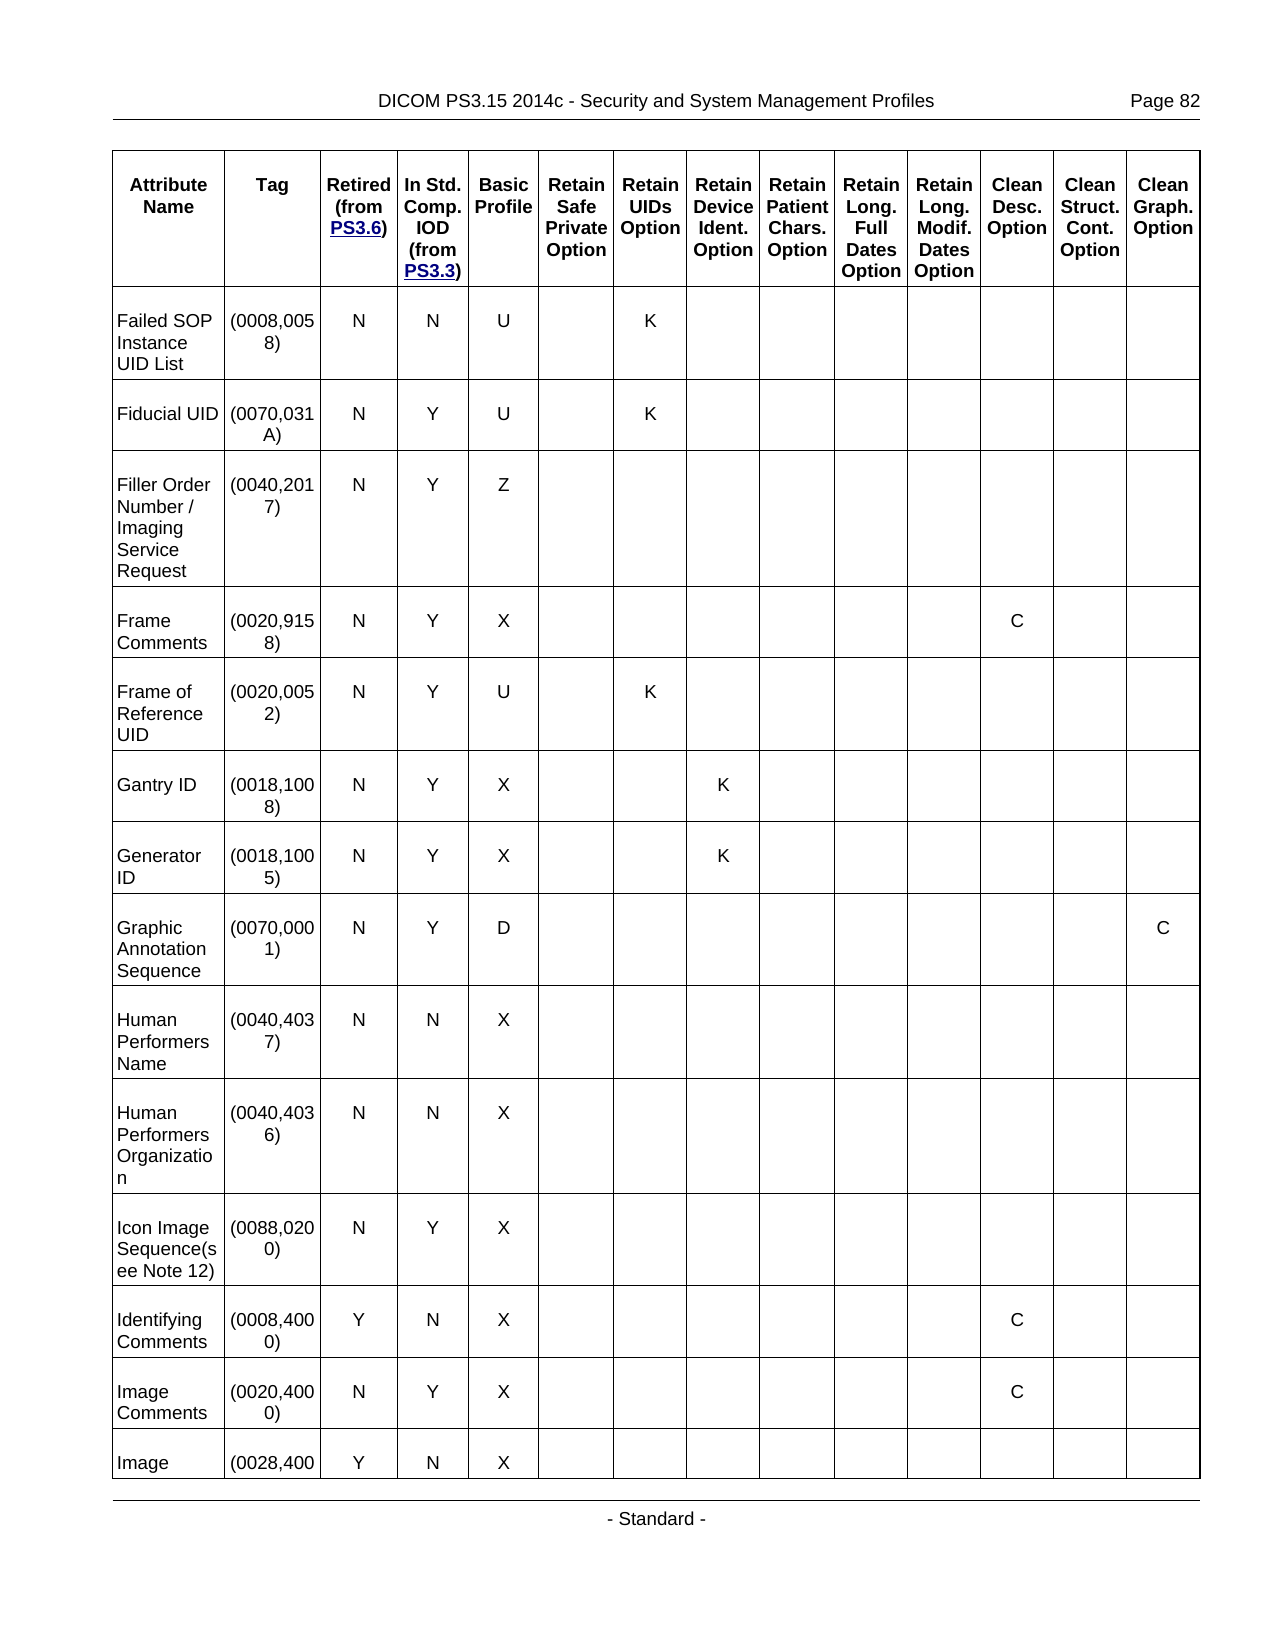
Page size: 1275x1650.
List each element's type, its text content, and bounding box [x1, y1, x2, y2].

table_cell [1054, 451, 1126, 586]
table_cell [614, 1194, 686, 1285]
table_cell K [614, 380, 686, 450]
table_cell [981, 451, 1053, 586]
table_cell [687, 1429, 759, 1477]
table_cell [687, 287, 759, 379]
table_cell (0020,9158) [225, 587, 320, 657]
table_cell Y [398, 380, 468, 450]
table_cell (0070,031A) [225, 380, 320, 450]
table_cell [539, 894, 613, 985]
table_cell [908, 894, 980, 985]
table_cell C [981, 1286, 1053, 1357]
table_cell [908, 1358, 980, 1428]
table_cell Frame of Reference UID [113, 658, 224, 750]
table_cell N [321, 1079, 397, 1192]
table_cell [760, 380, 834, 450]
table_cell Human Performers Name [113, 986, 224, 1078]
table_cell (0008,4000) [225, 1286, 320, 1357]
table_cell [539, 822, 613, 892]
table_cell [760, 822, 834, 892]
table_cell Graphic Annotation Sequence [113, 894, 224, 985]
table_cell N [321, 894, 397, 985]
table_cell [835, 1429, 907, 1477]
table_cell [908, 380, 980, 450]
table_cell K [687, 822, 759, 892]
table_cell [835, 894, 907, 985]
table_cell U [469, 287, 538, 379]
table_header Attribute Name [113, 151, 224, 286]
table_header Retain Device Ident. Option [687, 151, 759, 286]
table_cell [539, 1286, 613, 1357]
table_cell [1127, 587, 1199, 657]
table_cell [539, 986, 613, 1078]
table_cell [539, 380, 613, 450]
table_cell [908, 1429, 980, 1477]
table_header Clean Desc. Option [981, 151, 1053, 286]
table_cell [908, 822, 980, 892]
table_cell X [469, 822, 538, 892]
table_cell (0018,1008) [225, 751, 320, 821]
table_cell [835, 1358, 907, 1428]
table_cell [614, 1358, 686, 1428]
table_cell [981, 1194, 1053, 1285]
table_cell [835, 1286, 907, 1357]
table_cell (0040,2017) [225, 451, 320, 586]
table_cell [1127, 822, 1199, 892]
table_cell [1127, 751, 1199, 821]
table_cell [1054, 1286, 1126, 1357]
table_cell N [398, 287, 468, 379]
table_cell [614, 1429, 686, 1477]
table_cell [1127, 1286, 1199, 1357]
table_cell [1054, 1429, 1126, 1477]
table_cell [687, 380, 759, 450]
table_cell U [469, 658, 538, 750]
table_cell (0018,1005) [225, 822, 320, 892]
table_cell [539, 751, 613, 821]
table_cell (0040,4036) [225, 1079, 320, 1192]
table_cell N [398, 1079, 468, 1192]
table_header Basic Profile [469, 151, 538, 286]
table_cell X [469, 1194, 538, 1285]
table_cell [1054, 1358, 1126, 1428]
table_cell [539, 287, 613, 379]
table_cell [908, 451, 980, 586]
table_cell [835, 1194, 907, 1285]
table_cell [614, 1286, 686, 1357]
table_cell N [321, 822, 397, 892]
table_cell [1127, 287, 1199, 379]
table_header Retain Long. Modif. Dates Option [908, 151, 980, 286]
table_cell Icon Image Sequence(see Note 12) [113, 1194, 224, 1285]
table_cell [760, 587, 834, 657]
table_cell (0028,400 [225, 1429, 320, 1477]
table_cell [981, 894, 1053, 985]
table_cell Failed SOP Instance UID List [113, 287, 224, 379]
table_cell C [981, 1358, 1053, 1428]
table_cell Y [398, 658, 468, 750]
table_cell (0020,0052) [225, 658, 320, 750]
table_header Retain Patient Chars. Option [760, 151, 834, 286]
table_cell [981, 822, 1053, 892]
table_cell [1054, 658, 1126, 750]
table_cell X [469, 1429, 538, 1477]
table_cell [614, 822, 686, 892]
table_cell [687, 1358, 759, 1428]
table_cell [908, 1286, 980, 1357]
table_cell [760, 287, 834, 379]
table_cell N [321, 1358, 397, 1428]
table_cell [981, 751, 1053, 821]
table_cell Y [398, 1194, 468, 1285]
table_cell [1054, 1194, 1126, 1285]
table_cell [981, 380, 1053, 450]
table_cell [908, 751, 980, 821]
table_cell [539, 1079, 613, 1192]
table_cell [908, 287, 980, 379]
table_cell [835, 986, 907, 1078]
table_header Clean Struct. Cont. Option [1054, 151, 1126, 286]
table_cell N [321, 380, 397, 450]
table_cell (0020,4000) [225, 1358, 320, 1428]
table_cell [687, 658, 759, 750]
table_cell [614, 587, 686, 657]
table_cell Image Comments [113, 1358, 224, 1428]
table_cell [760, 1429, 834, 1477]
table_cell Y [321, 1429, 397, 1477]
table_cell (0088,0200) [225, 1194, 320, 1285]
table_cell [908, 587, 980, 657]
table_cell Frame Comments [113, 587, 224, 657]
table_cell X [469, 1286, 538, 1357]
table_cell [1054, 587, 1126, 657]
table_cell [760, 658, 834, 750]
table_cell K [687, 751, 759, 821]
table_cell [1054, 1079, 1126, 1192]
table_cell [614, 451, 686, 586]
table_cell D [469, 894, 538, 985]
table_cell [981, 1429, 1053, 1477]
table_cell [1054, 822, 1126, 892]
table_cell [539, 587, 613, 657]
table_cell [687, 1286, 759, 1357]
table_cell [614, 894, 686, 985]
table_cell [1127, 986, 1199, 1078]
table_cell Y [398, 587, 468, 657]
table_cell K [614, 287, 686, 379]
table_cell [1127, 1194, 1199, 1285]
table_cell N [321, 587, 397, 657]
table_cell [1127, 451, 1199, 586]
table_cell [1127, 1079, 1199, 1192]
table_cell [835, 287, 907, 379]
table_cell Y [398, 751, 468, 821]
table_cell [760, 1358, 834, 1428]
table_cell [835, 1079, 907, 1192]
table_header Retired (from PS3.6) [321, 151, 397, 286]
table_cell [760, 1286, 834, 1357]
table_cell [614, 1079, 686, 1192]
table_header Retain UIDs Option [614, 151, 686, 286]
table_cell [1054, 751, 1126, 821]
table_cell [539, 1194, 613, 1285]
table_cell K [614, 658, 686, 750]
table_cell [1054, 287, 1126, 379]
table_cell [908, 1194, 980, 1285]
table_header Clean Graph. Option [1127, 151, 1199, 286]
table_cell Y [398, 1358, 468, 1428]
table_cell X [469, 1079, 538, 1192]
table_cell X [469, 1358, 538, 1428]
table_cell [981, 658, 1053, 750]
table_cell Y [398, 451, 468, 586]
table_header In Std. Comp. IOD (from PS3.3) [398, 151, 468, 286]
table_cell Gantry ID [113, 751, 224, 821]
table_cell [981, 1079, 1053, 1192]
table_cell [687, 894, 759, 985]
table_cell [835, 451, 907, 586]
table_cell N [321, 1194, 397, 1285]
table_cell [760, 751, 834, 821]
table_cell [539, 451, 613, 586]
table_header Retain Long. Full Dates Option [835, 151, 907, 286]
table_cell Y [398, 822, 468, 892]
table_cell [539, 1429, 613, 1477]
table_cell Filler Order Number / Imaging Service Request [113, 451, 224, 586]
table_cell Image [113, 1429, 224, 1477]
table_cell (0070,0001) [225, 894, 320, 985]
table_cell [539, 1358, 613, 1428]
table_cell N [321, 751, 397, 821]
table_cell [981, 986, 1053, 1078]
table_cell X [469, 751, 538, 821]
table_cell [1127, 658, 1199, 750]
table_cell [760, 451, 834, 586]
table_cell N [321, 658, 397, 750]
table_header Tag [225, 151, 320, 286]
table_cell [760, 894, 834, 985]
table_cell N [321, 986, 397, 1078]
table_cell Y [398, 894, 468, 985]
table_cell [687, 1194, 759, 1285]
table_cell [614, 751, 686, 821]
table_cell (0040,4037) [225, 986, 320, 1078]
table_cell [908, 1079, 980, 1192]
table_cell [835, 751, 907, 821]
table_cell N [398, 1429, 468, 1477]
table_cell [1127, 380, 1199, 450]
table_cell [539, 658, 613, 750]
table_cell X [469, 587, 538, 657]
table_cell [908, 658, 980, 750]
table_cell C [981, 587, 1053, 657]
table_cell [1054, 986, 1126, 1078]
table_cell [760, 1079, 834, 1192]
table_cell [1127, 1429, 1199, 1477]
table_cell Identifying Comments [113, 1286, 224, 1357]
table_cell U [469, 380, 538, 450]
table_cell [687, 1079, 759, 1192]
table_cell (0008,0058) [225, 287, 320, 379]
table_cell Human Performers Organization [113, 1079, 224, 1192]
table_cell [908, 986, 980, 1078]
table_cell [687, 451, 759, 586]
table_cell X [469, 986, 538, 1078]
table_cell [981, 287, 1053, 379]
table_cell [614, 986, 686, 1078]
table_cell Z [469, 451, 538, 586]
table_cell [1054, 380, 1126, 450]
table_cell Generator ID [113, 822, 224, 892]
table_cell [835, 822, 907, 892]
table_cell N [398, 1286, 468, 1357]
table_cell [835, 380, 907, 450]
table_cell [1127, 1358, 1199, 1428]
table_cell Y [321, 1286, 397, 1357]
table_cell N [321, 287, 397, 379]
table_cell [1054, 894, 1126, 985]
table_cell N [321, 451, 397, 586]
table_cell [687, 986, 759, 1078]
table_cell N [398, 986, 468, 1078]
table_cell [835, 587, 907, 657]
table_cell [760, 1194, 834, 1285]
table_header Retain Safe Private Option [539, 151, 613, 286]
table_cell [760, 986, 834, 1078]
table_cell [835, 658, 907, 750]
table_cell Fiducial UID [113, 380, 224, 450]
table_cell [687, 587, 759, 657]
table_cell C [1127, 894, 1199, 985]
